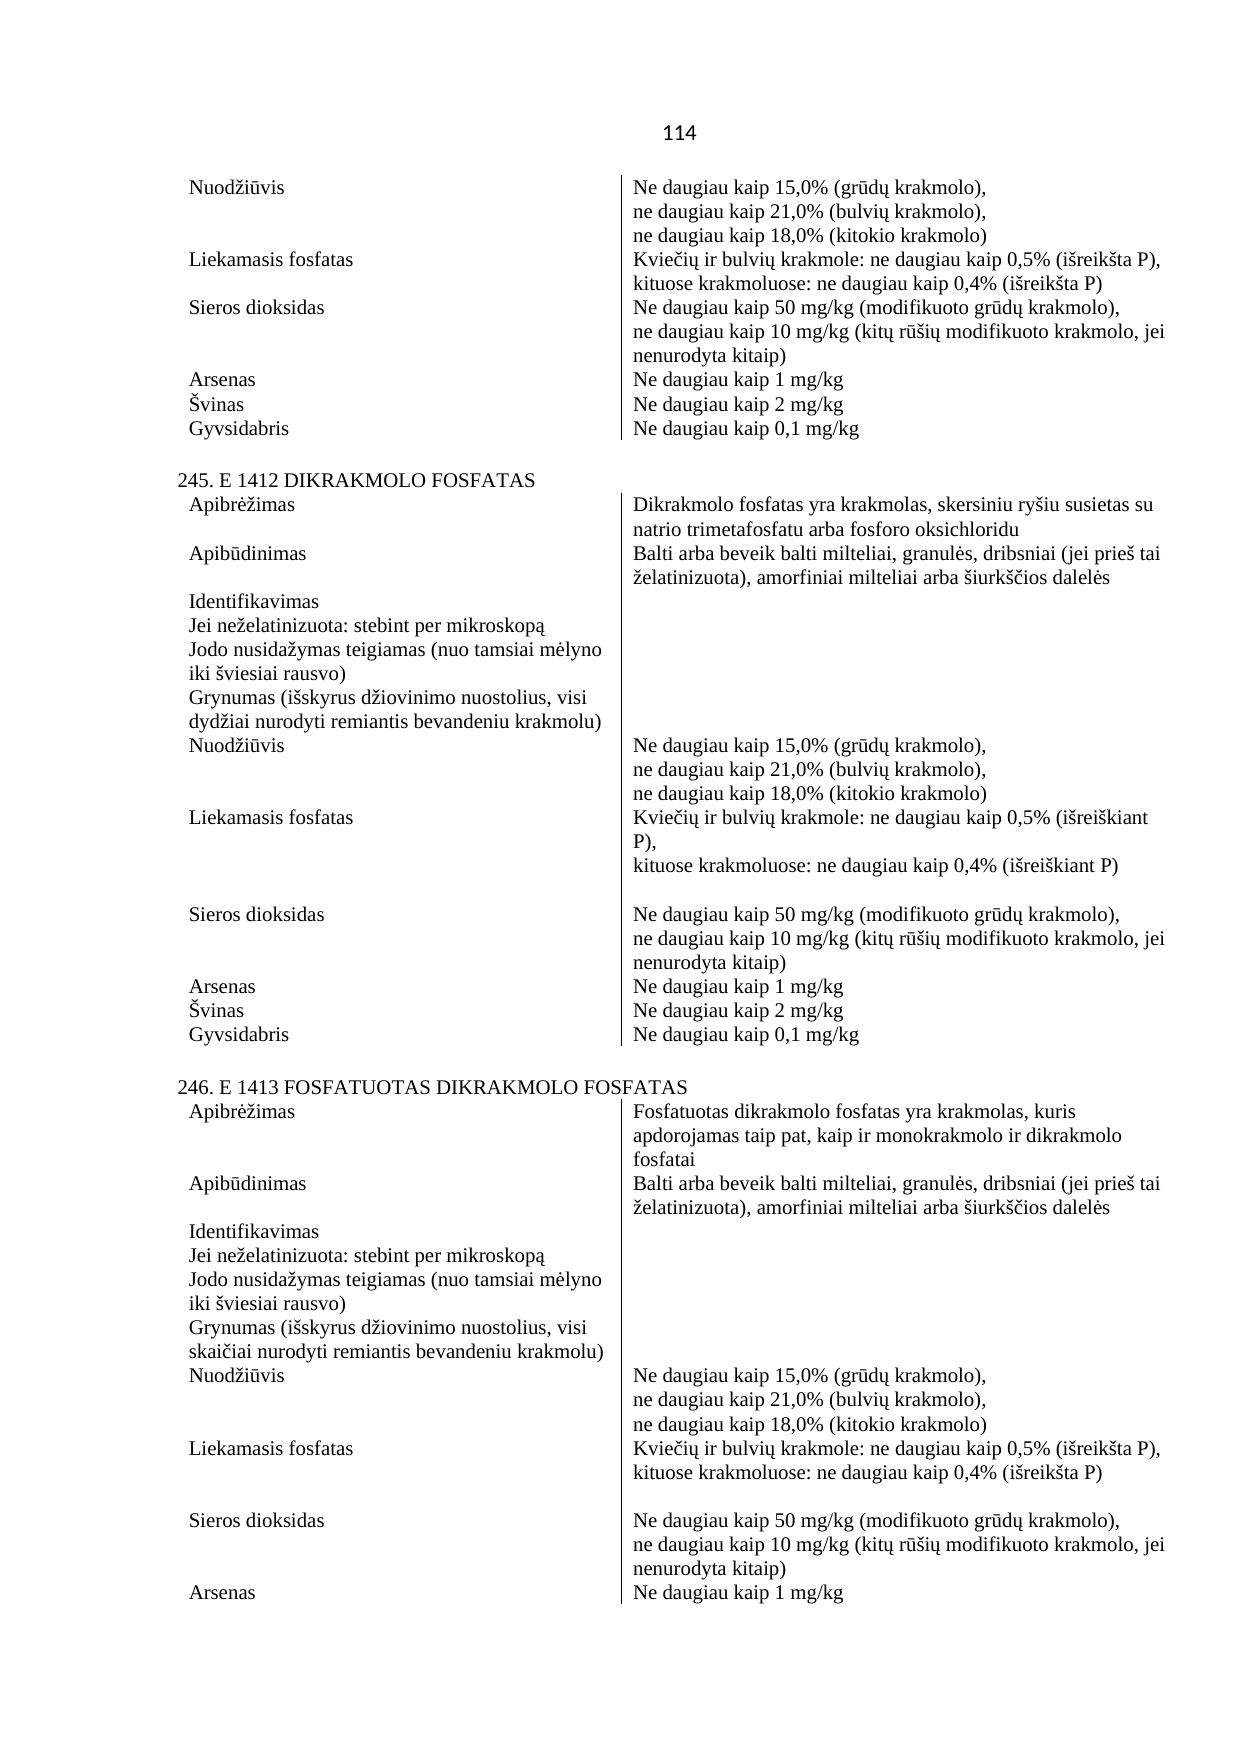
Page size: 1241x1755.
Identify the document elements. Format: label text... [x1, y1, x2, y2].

table_cell [622, 1484, 1181, 1508]
table_cell Kviečių ir bulvių krakmole: ne daugiau kaip 0,5% (išreiškiant P), kituose krakmoluose: ne daugiau kaip 0,4% (išreiškiant P) [622, 805, 1181, 877]
table_cell Liekamasis fosfatas [177, 805, 621, 877]
table_cell [622, 589, 1181, 613]
table_cell Ne daugiau kaip 1 mg/kg [622, 974, 1181, 998]
table_cell Identifikavimas [177, 589, 621, 613]
table_header Dikrakmolo fosfatas yra krakmolas, skersiniu ryšiu susietas su natrio trimetafosfatu arba fosforo oksichloridu [622, 493, 1181, 541]
table_cell Nuodžiūvis [177, 1363, 621, 1436]
table_cell Arsenas [177, 1580, 621, 1604]
table_cell [622, 637, 1181, 685]
table_cell Ne daugiau kaip 2 mg/kg [622, 391, 1181, 416]
table_cell Sieros dioksidas [177, 1508, 621, 1580]
table_cell [622, 878, 1181, 901]
table_cell Ne daugiau kaip 50 mg/kg (modifikuoto grūdų krakmolo), ne daugiau kaip 10 mg/kg (kitų rūšių modifikuoto krakmolo, jei nenurodyta kitaip) [622, 1508, 1181, 1580]
table_cell Jei neželatinizuota: stebint per mikroskopą [177, 1243, 621, 1267]
table_cell Ne daugiau kaip 50 mg/kg (modifikuoto grūdų krakmolo), ne daugiau kaip 10 mg/kg (kitų rūšių modifikuoto krakmolo, jei nenurodyta kitaip) [622, 901, 1181, 974]
table_header Fosfatuotas dikrakmolo fosfatas yra krakmolas, kuris apdorojamas taip pat, kaip ir monokrakmolo ir dikrakmolo fosfatai [622, 1099, 1181, 1171]
table_cell Arsenas [177, 368, 621, 391]
table_header Apibrėžimas [177, 493, 621, 541]
table_cell Apibūdinimas [177, 1171, 621, 1219]
table_cell Gyvsidabris [177, 1022, 621, 1046]
table_cell Liekamasis fosfatas [177, 1436, 621, 1484]
table_cell Jodo nusidažymas teigiamas (nuo tamsiai mėlyno iki šviesiai rausvo) [177, 1267, 621, 1315]
table_cell Sieros dioksidas [177, 295, 621, 367]
table_cell Ne daugiau kaip 1 mg/kg [622, 1580, 1181, 1604]
table_cell Grynumas (išskyrus džiovinimo nuostolius, visi dydžiai nurodyti remiantis bevandeniu krakmolu) [177, 685, 621, 733]
table_cell Balti arba beveik balti milteliai, granulės, dribsniai (jei prieš tai želatinizuota), amorfiniai milteliai arba šiurkščios dalelės [622, 541, 1181, 589]
table_cell [622, 1315, 1181, 1363]
table_cell [622, 1219, 1181, 1243]
table_cell Grynumas (išskyrus džiovinimo nuostolius, visi skaičiai nurodyti remiantis bevandeniu krakmolu) [177, 1315, 621, 1363]
table_cell Ne daugiau kaip 2 mg/kg [622, 998, 1181, 1022]
table_cell Ne daugiau kaip 0,1 mg/kg [622, 416, 1181, 439]
table_cell Sieros dioksidas [177, 901, 621, 974]
table_cell Ne daugiau kaip 50 mg/kg (modifikuoto grūdų krakmolo), ne daugiau kaip 10 mg/kg (kitų rūšių modifikuoto krakmolo, jei nenurodyta kitaip) [622, 295, 1181, 367]
table_cell Kviečių ir bulvių krakmole: ne daugiau kaip 0,5% (išreikšta P), kituose krakmoluose: ne daugiau kaip 0,4% (išreikšta P) [622, 247, 1181, 295]
table_cell [622, 1267, 1181, 1315]
table_cell Ne daugiau kaip 0,1 mg/kg [622, 1022, 1181, 1046]
table_cell Kviečių ir bulvių krakmole: ne daugiau kaip 0,5% (išreikšta P), kituose krakmoluose: ne daugiau kaip 0,4% (išreikšta P) [622, 1436, 1181, 1484]
table_cell [177, 1484, 621, 1508]
text 245. E 1412 DIKRAKMOLO FOSFATAS [177, 468, 1181, 492]
table_cell Jei neželatinizuota: stebint per mikroskopą [177, 613, 621, 637]
table_cell Balti arba beveik balti milteliai, granulės, dribsniai (jei prieš tai želatinizuota), amorfiniai milteliai arba šiurkščios dalelės [622, 1171, 1181, 1219]
table_cell Ne daugiau kaip 15,0% (grūdų krakmolo), ne daugiau kaip 21,0% (bulvių krakmolo), ne daugiau kaip 18,0% (kitokio krakmolo) [622, 733, 1181, 805]
text 246. E 1413 FOSFATUOTAS DIKRAKMOLO FOSFATAS [177, 1074, 1181, 1099]
table_cell Nuodžiūvis [177, 175, 621, 247]
table_cell Švinas [177, 391, 621, 416]
table_cell [622, 1243, 1181, 1267]
table_header Apibrėžimas [177, 1099, 621, 1171]
table_cell Ne daugiau kaip 1 mg/kg [622, 368, 1181, 391]
table_cell Identifikavimas [177, 1219, 621, 1243]
table_cell [622, 685, 1181, 733]
table_cell Nuodžiūvis [177, 733, 621, 805]
table_cell Apibūdinimas [177, 541, 621, 589]
table_cell Arsenas [177, 974, 621, 998]
table_cell [177, 878, 621, 901]
table_cell Švinas [177, 998, 621, 1022]
table_cell [622, 613, 1181, 637]
table_cell Jodo nusidažymas teigiamas (nuo tamsiai mėlyno iki šviesiai rausvo) [177, 637, 621, 685]
table_cell Ne daugiau kaip 15,0% (grūdų krakmolo), ne daugiau kaip 21,0% (bulvių krakmolo), ne daugiau kaip 18,0% (kitokio krakmolo) [622, 175, 1181, 247]
table_cell Gyvsidabris [177, 416, 621, 439]
table_cell Ne daugiau kaip 15,0% (grūdų krakmolo), ne daugiau kaip 21,0% (bulvių krakmolo), ne daugiau kaip 18,0% (kitokio krakmolo) [622, 1363, 1181, 1436]
table_cell Liekamasis fosfatas [177, 247, 621, 295]
